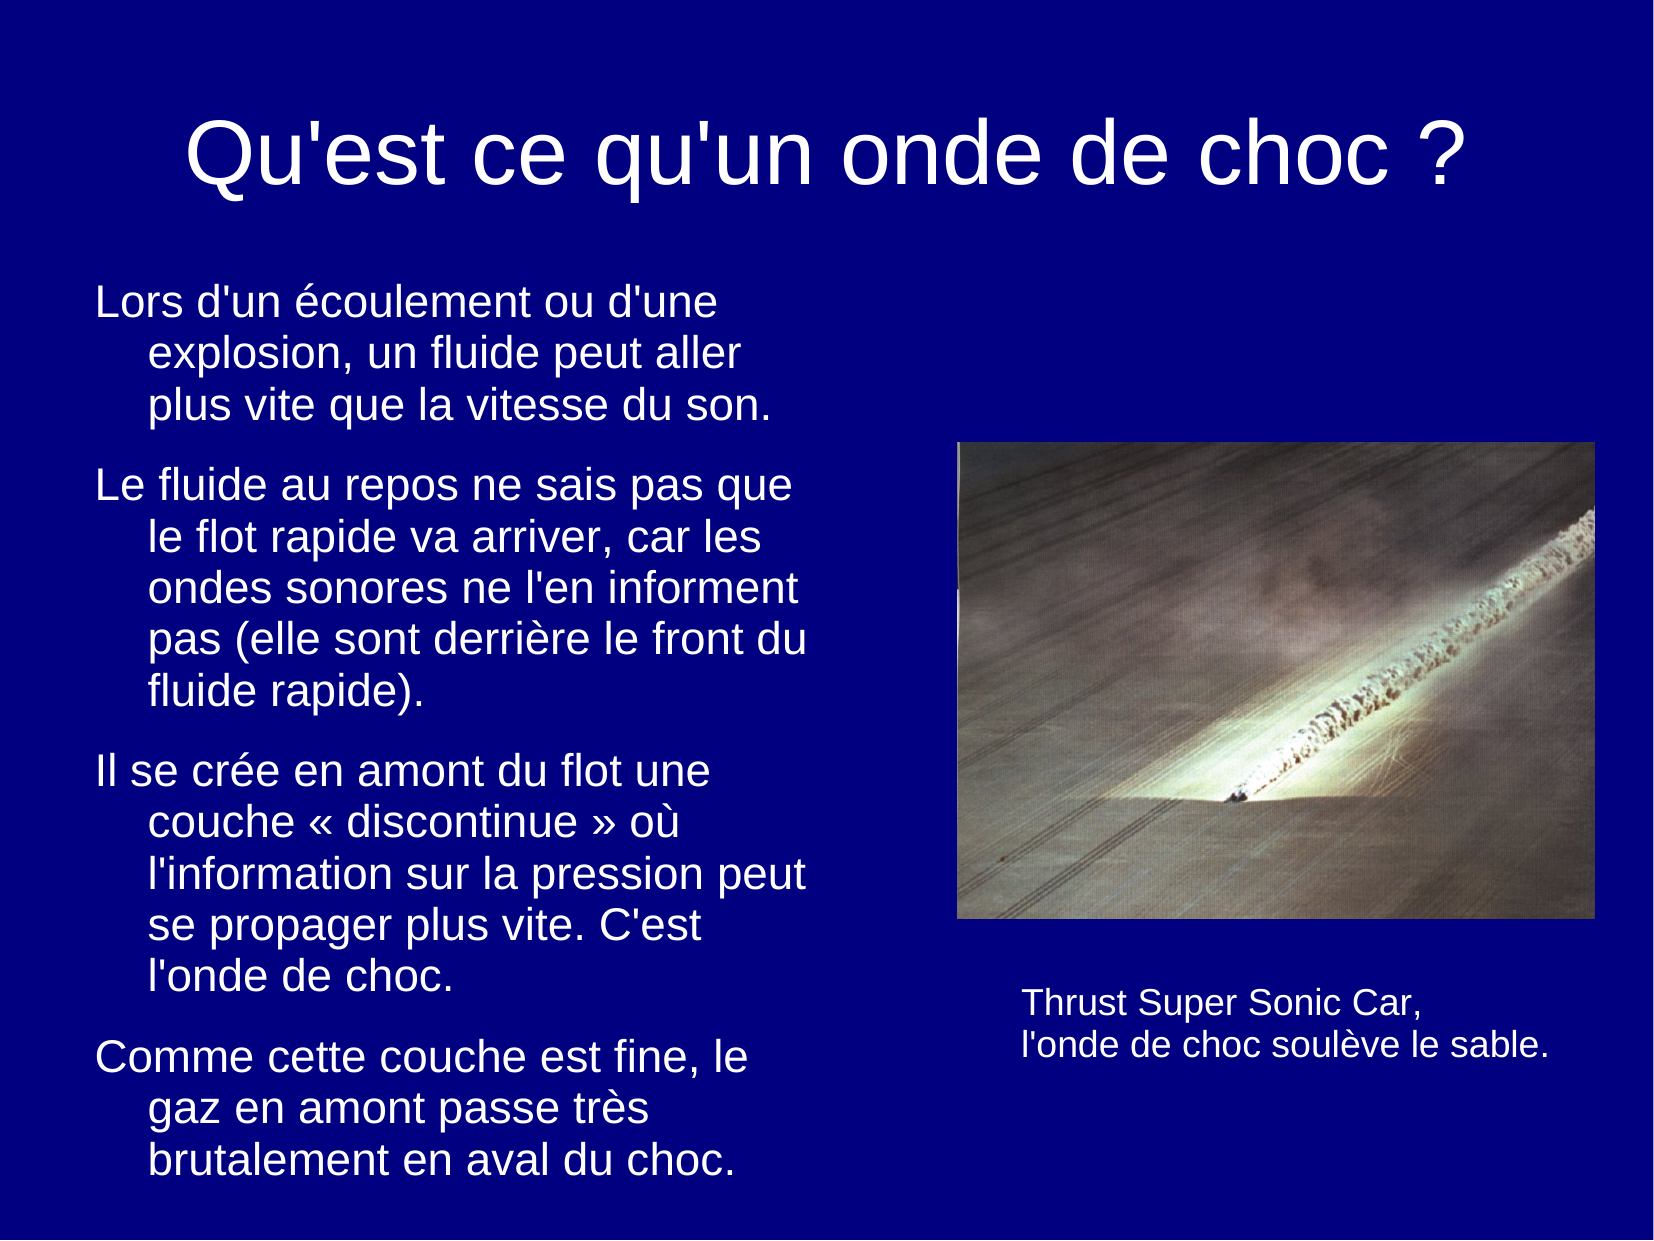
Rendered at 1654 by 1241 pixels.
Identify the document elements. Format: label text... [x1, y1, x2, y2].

title Qu'est ce qu'un onde de choc ? [82, 49, 1571, 257]
list Lors d'un écoulement ou d'une explosion, un fluide peut aller plus vite que la vitesse du son. Le fluide au repos ne sais pas que le flot rapide va arriver, car les ondes sonores ne l'en informent pas (elle sont derrière le front du fluide rapide). Il se crée en amont du flot une couche « discontinue » où l'information sur la pression peut se propager plus vite. C'est l'onde de choc. Comme cette couche est fine, le gaz en amont passe très brutalement en aval du choc. [76, 276, 827, 1182]
text_box Thrust Super Sonic Car, l'onde de choc soulève le sable. [1006, 974, 1565, 1074]
picture [957, 442, 1595, 919]
